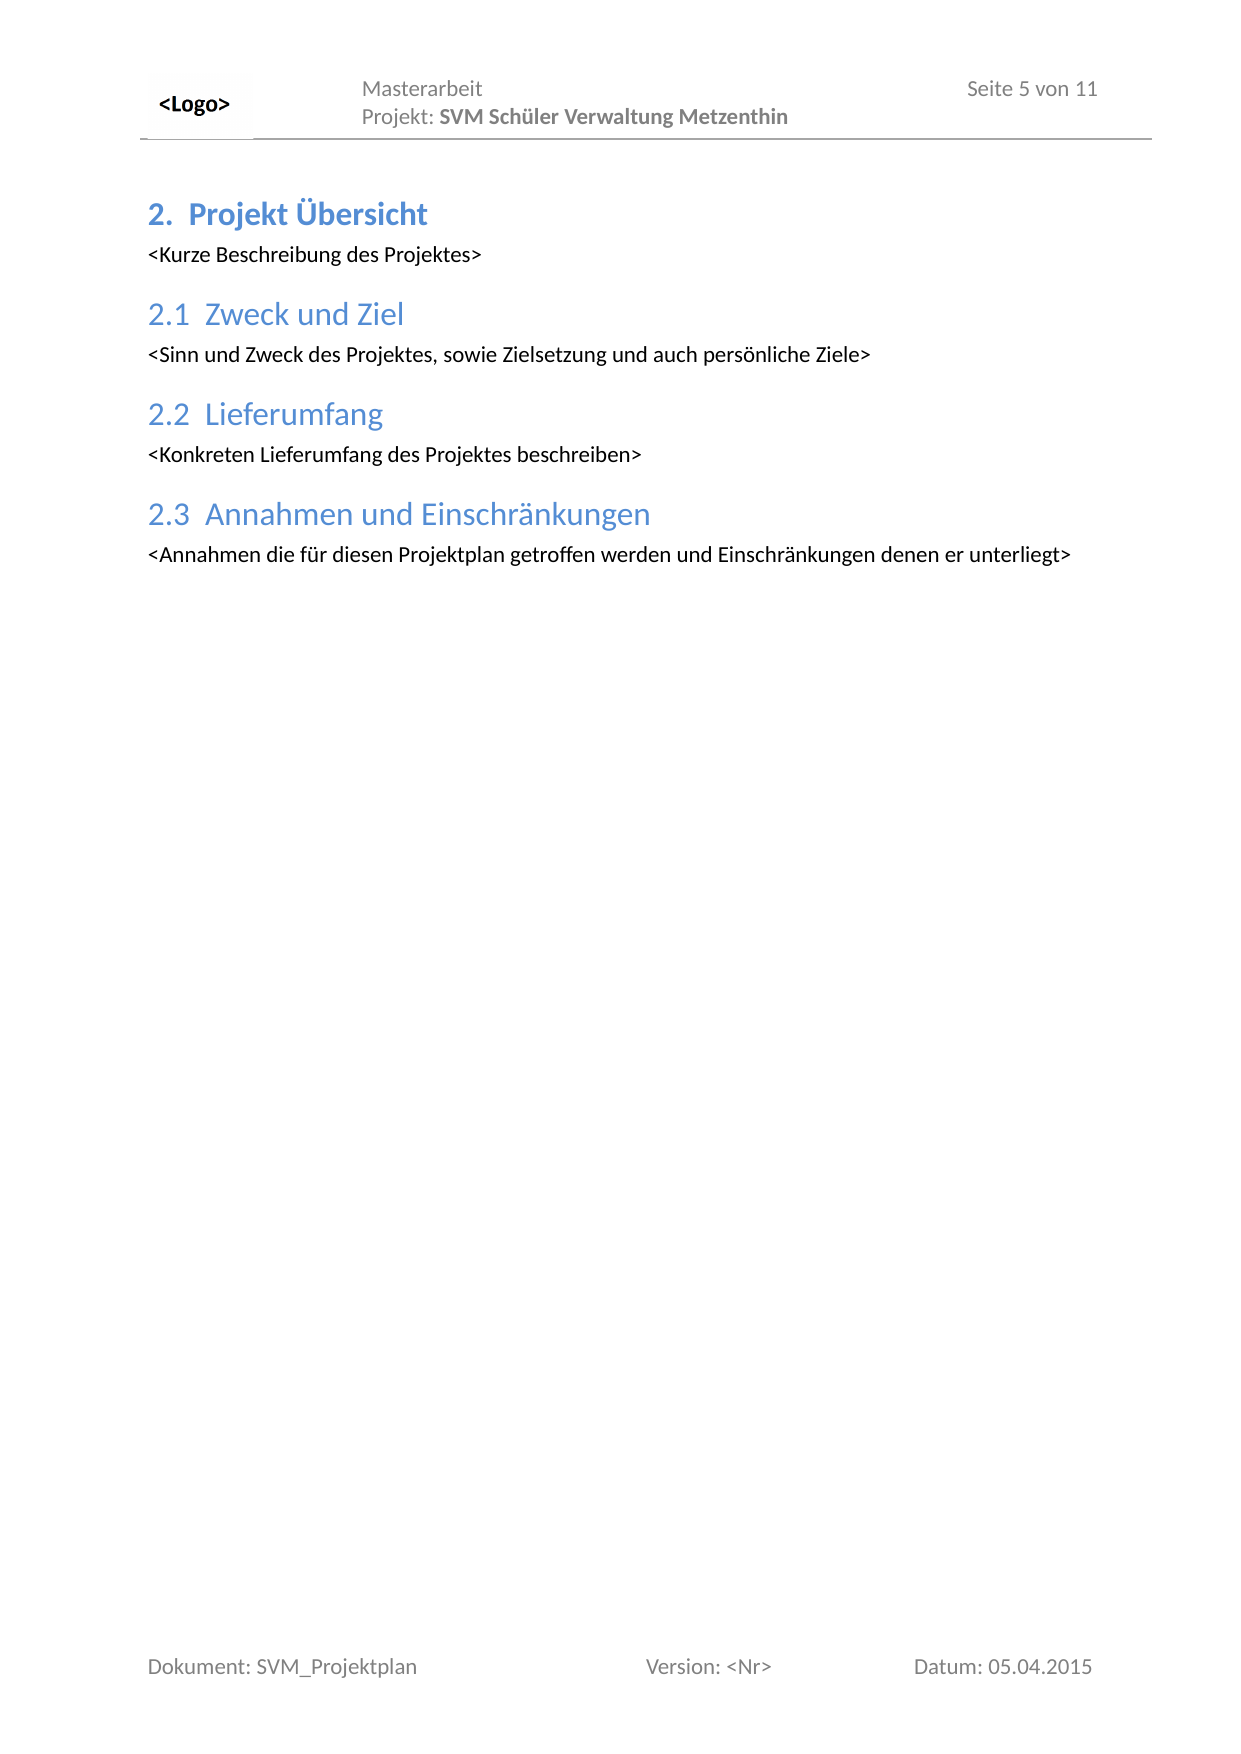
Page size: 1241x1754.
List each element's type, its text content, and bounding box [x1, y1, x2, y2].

text <Konkreten Lieferumfang des Projektes beschreiben> [148, 440, 1093, 468]
text <Sinn und Zweck des Projektes, sowie Zielsetzung und auch persönliche Ziele> [148, 340, 1093, 368]
text <Kurze Beschreibung des Projektes> [148, 240, 1093, 268]
subtitle Zweck und Ziel [148, 293, 1093, 334]
subtitle Projekt Übersicht [148, 193, 1093, 234]
picture [147, 73, 254, 139]
subtitle Lieferumfang [148, 393, 1093, 434]
subtitle Annahmen und Einschränkungen [148, 493, 1093, 534]
text <Annahmen die für diesen Projektplan getroffen werden und Einschränkungen denen er unterliegt> [148, 540, 1093, 568]
